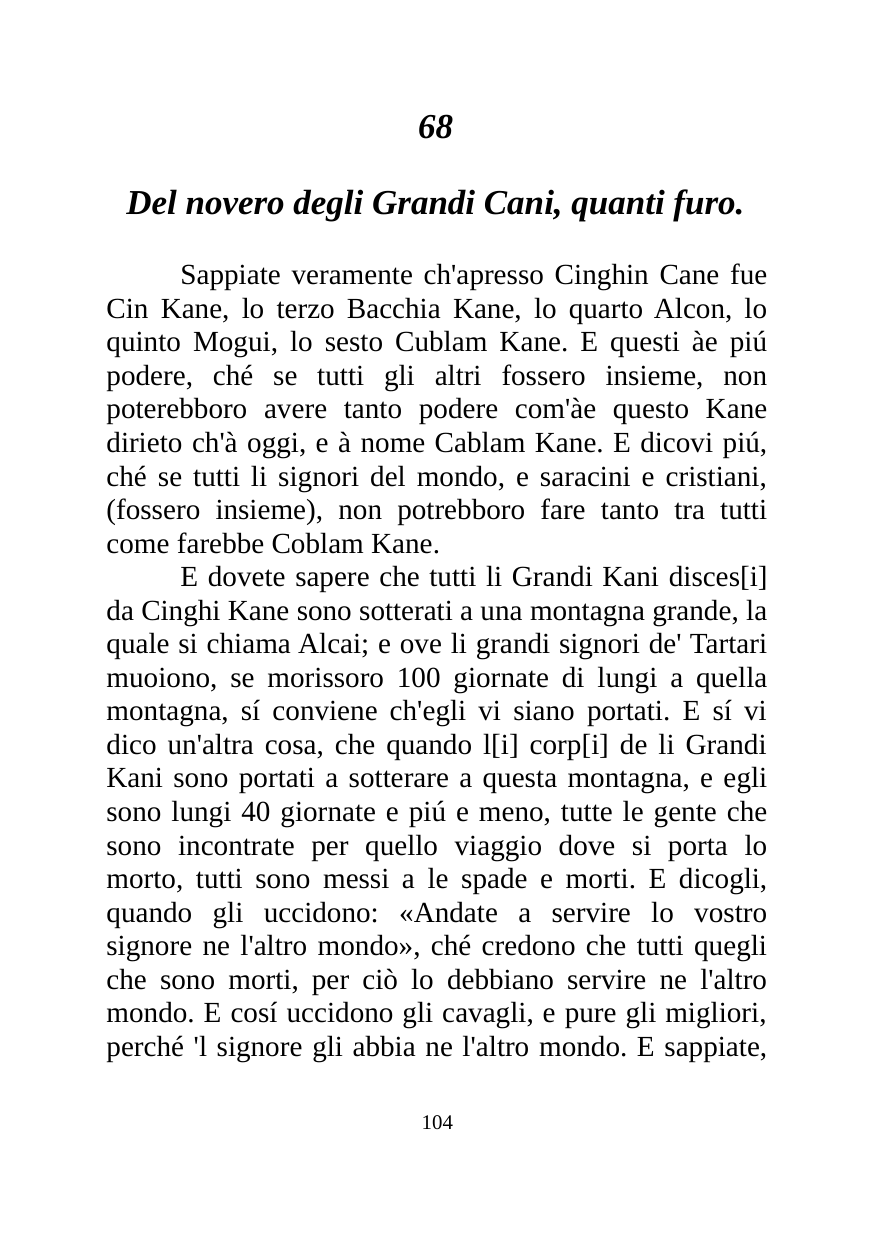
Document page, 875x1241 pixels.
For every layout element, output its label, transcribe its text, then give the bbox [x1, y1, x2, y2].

subtitle 68 [106, 106, 768, 146]
text E dovete sapere che tutti li Grandi Kani disces[i] da Cinghi Kane sono sotterati a una montagna grande, la quale si chiama Alcai; e ove li grandi signori de' Tartari muoiono, se morissoro 100 giornate di lungi a quella montagna, sí conviene ch'egli vi siano portati. E sí vi dico un'altra cosa, che quando l[i] corp[i] de li Grandi Kani sono portati a sotterare a questa montagna, e egli sono lungi 40 giornate e piú e meno, tutte le gente che sono incontrate per quello viaggio dove si porta lo morto, tutti sono messi a le spade e morti. E dicogli, quando gli uccidono: «Andate a servire lo vostro signore ne l'altro mondo», ché credono che tutti quegli che sono morti, per ciò lo debbiano servire ne l'altro mondo. E cosí uccidono gli cavagli, e pure gli migliori, perché 'l signore gli abbia ne l'altro mondo. E sappiate, [106, 559, 768, 1062]
text Sappiate veramente ch'apresso Cinghin Cane fue Cin Kane, lo terzo Bacchia Kane, lo quarto Alcon, lo quinto Mogui, lo sesto Cublam Kane. E questi àe piú podere, ché se tutti gli altri fossero insieme, non poterebboro avere tanto podere com'àe questo Kane dirieto ch'à oggi, e à nome Cablam Kane. E dicovi piú, ché se tutti li signori del mondo, e saracini e cristiani, (fossero insieme), non potrebboro fare tanto tra tutti come farebbe Coblam Kane. [106, 257, 768, 559]
subtitle Del novero degli Grandi Cani, quanti furo. [106, 182, 768, 222]
